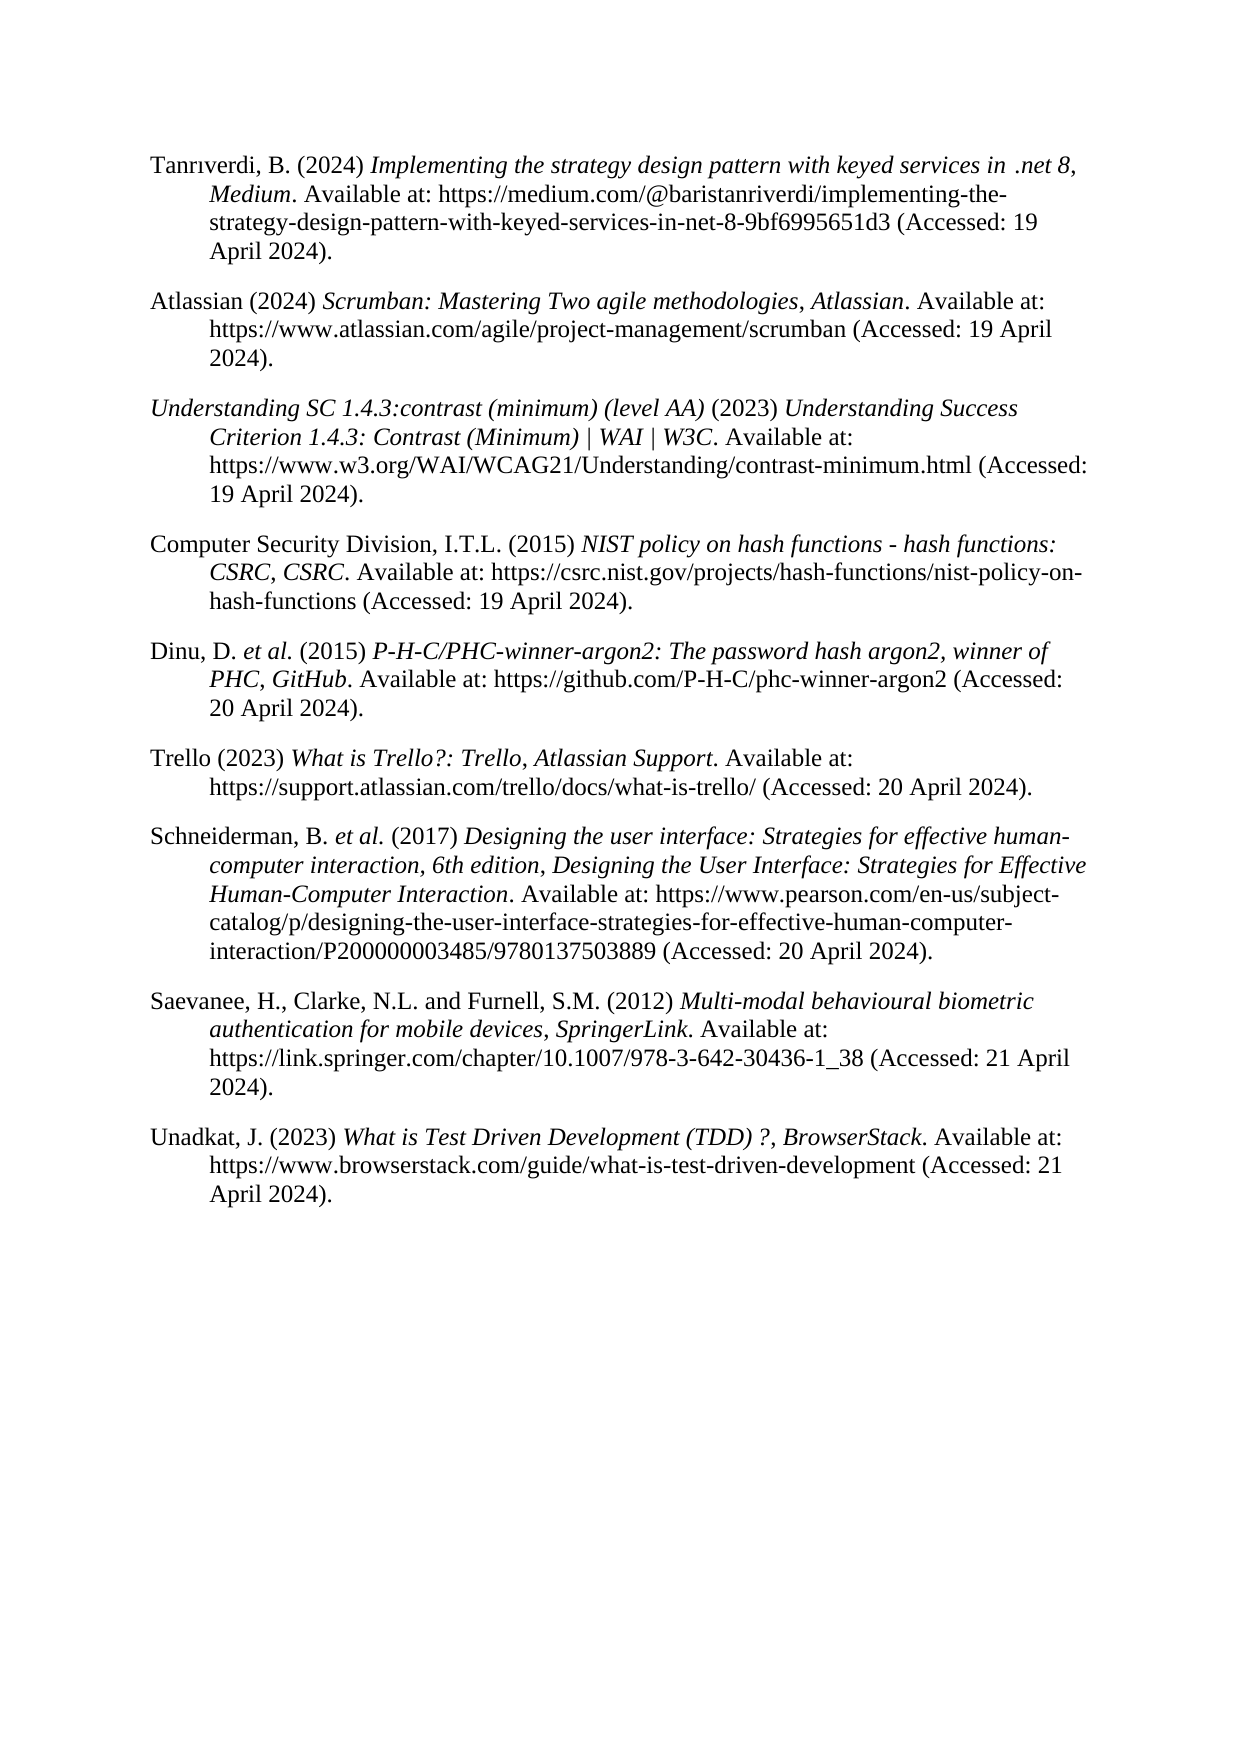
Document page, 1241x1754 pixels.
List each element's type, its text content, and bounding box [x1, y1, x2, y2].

text Tanrıverdi, B. (2024) Implementing the strategy design pattern with keyed services in .net 8, Medium. Available at: https://medium.com/@baristanriverdi/implementing-the-strategy-design-pattern-with-keyed-services-in-net-8-9bf6995651d3 (Accessed: 19 April 2024). [150, 150, 1090, 265]
text Schneiderman, B. et al. (2017) Designing the user interface: Strategies for effective human-computer interaction, 6th edition, Designing the User Interface: Strategies for Effective Human-Computer Interaction. Available at: https://www.pearson.com/en-us/subject-catalog/p/designing-the-user-interface-strategies-for-effective-human-computer-interaction/P200000003485/9780137503889 (Accessed: 20 April 2024). [150, 821, 1090, 965]
text Unadkat, J. (2023) What is Test Driven Development (TDD) ?, BrowserStack. Available at: https://www.browserstack.com/guide/what-is-test-driven-development (Accessed: 21 April 2024). [150, 1122, 1090, 1208]
text Saevanee, H., Clarke, N.L. and Furnell, S.M. (2012) Multi-modal behavioural biometric authentication for mobile devices, SpringerLink. Available at: https://link.springer.com/chapter/10.1007/978-3-642-30436-1_38 (Accessed: 21 April 2024). [150, 986, 1090, 1101]
text Understanding SC 1.4.3:contrast (minimum) (level AA) (2023) Understanding Success Criterion 1.4.3: Contrast (Minimum) | WAI | W3C. Available at: https://www.w3.org/WAI/WCAG21/Understanding/contrast-minimum.html (Accessed: 19 April 2024). [150, 393, 1090, 508]
text Atlassian (2024) Scrumban: Mastering Two agile methodologies, Atlassian. Available at: https://www.atlassian.com/agile/project-management/scrumban (Accessed: 19 April 2024). [150, 286, 1090, 372]
text Computer Security Division, I.T.L. (2015) NIST policy on hash functions - hash functions: CSRC, CSRC. Available at: https://csrc.nist.gov/projects/hash-functions/nist-policy-on-hash-functions (Accessed: 19 April 2024). [150, 529, 1090, 615]
text Trello (2023) What is Trello?: Trello, Atlassian Support. Available at: https://support.atlassian.com/trello/docs/what-is-trello/ (Accessed: 20 April 2024). [150, 743, 1090, 800]
text Dinu, D. et al. (2015) P-H-C/PHC-winner-argon2: The password hash argon2, winner of PHC, GitHub. Available at: https://github.com/P-H-C/phc-winner-argon2 (Accessed: 20 April 2024). [150, 636, 1090, 722]
